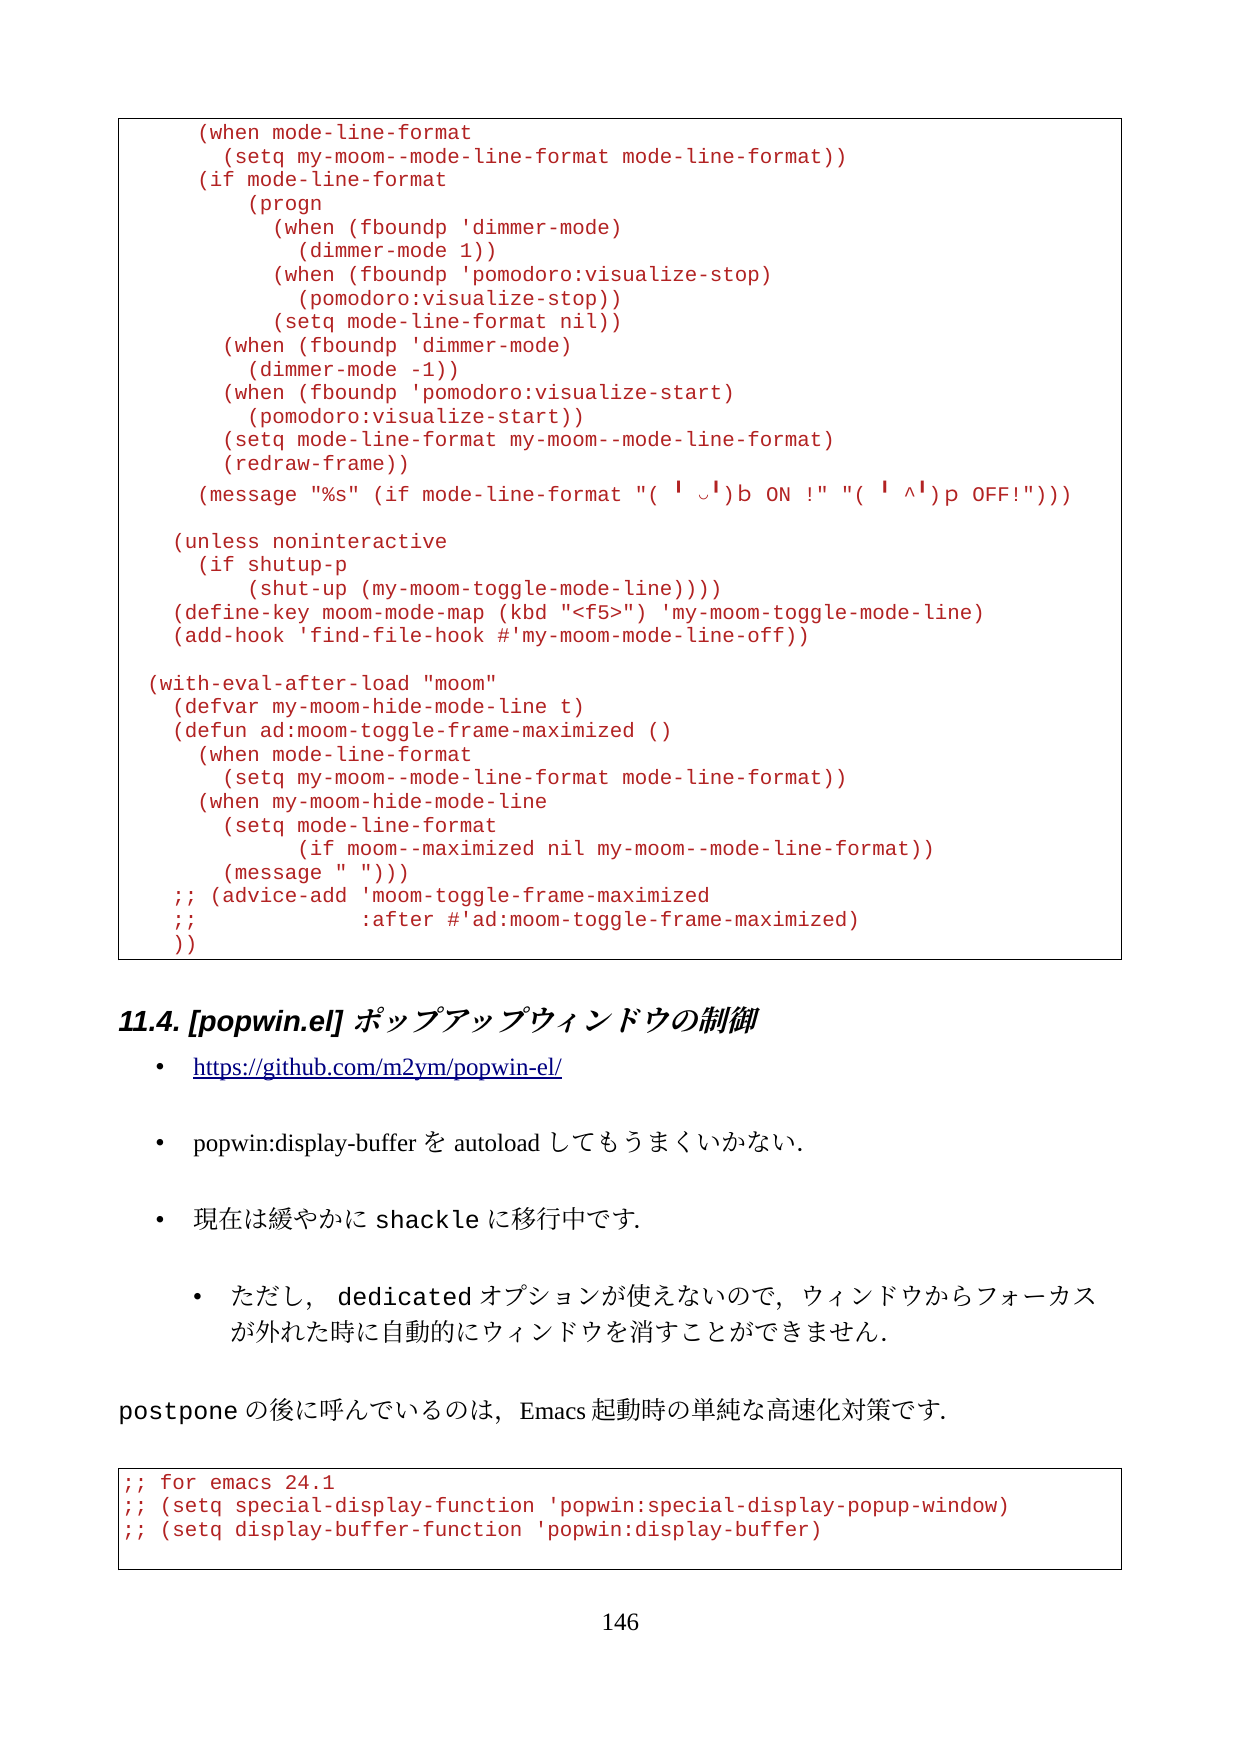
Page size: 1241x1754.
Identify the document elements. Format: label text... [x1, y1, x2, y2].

text (if mode-line-format [119, 165, 1121, 189]
text (if moom--maximized nil my-moom--mode-line-format)) [119, 834, 1121, 858]
list ただし， dedicated オプションが使えないので，ウィンドウからフォーカスが外れた時に自動的にウィンドウを消すことができません． [193, 1277, 1122, 1378]
text postpone の後に呼んでいるのは，Emacs起動時の単純な高速化対策です． [118, 1390, 1122, 1455]
text (when (fboundp 'pomodoro:visualize-start) [119, 378, 1121, 402]
text (when my-moom-hide-mode-line [119, 787, 1121, 811]
text (message "%s" (if mode-line-format "( ╹ ◡╹)ｂ ON !" "( ╹ ^╹)ｐ OFF!"))) [119, 473, 1121, 503]
text (defun ad:moom-toggle-frame-maximized () [119, 716, 1121, 740]
text ;; (setq special-display-function 'popwin:special-display-popup-window) [119, 1491, 1121, 1515]
list 現在は緩やかに shackle に移行中です． [156, 1199, 1122, 1264]
text (redraw-frame)) [119, 449, 1121, 473]
text (setq mode-line-format [119, 811, 1121, 834]
text (when mode-line-format [119, 119, 1121, 142]
text (when mode-line-format [119, 740, 1121, 763]
text (defvar my-moom-hide-mode-line t) [119, 692, 1121, 716]
list popwin:display-buffer を autoload してもうまくいかない． [156, 1122, 1122, 1187]
text (when (fboundp 'pomodoro:visualize-stop) [119, 260, 1121, 284]
list https://github.com/m2ym/popwin-el/ [156, 1052, 1122, 1110]
text (setq mode-line-format nil)) [119, 307, 1121, 331]
text )) [119, 929, 1121, 959]
text (unless noninteractive [119, 527, 1121, 551]
text (setq my-moom--mode-line-format mode-line-format)) [119, 142, 1121, 165]
text ;; (setq display-buffer-function 'popwin:display-buffer) [119, 1515, 1121, 1539]
text (progn [119, 189, 1121, 213]
text (when (fboundp 'dimmer-mode) [119, 331, 1121, 354]
text (dimmer-mode 1)) [119, 236, 1121, 260]
text ;; (advice-add 'moom-toggle-frame-maximized [119, 882, 1121, 905]
text (pomodoro:visualize-stop)) [119, 284, 1121, 307]
text (with-eval-after-load "moom" [119, 669, 1121, 692]
text (shut-up (my-moom-toggle-mode-line)))) [119, 574, 1121, 598]
text (add-hook 'find-file-hook #'my-moom-mode-line-off)) [119, 621, 1121, 645]
text (message " "))) [119, 858, 1121, 882]
subtitle [popwin.el] ポップアップウィンドウの制御 [118, 998, 1122, 1040]
text (when (fboundp 'dimmer-mode) [119, 213, 1121, 236]
text (dimmer-mode -1)) [119, 354, 1121, 378]
text (define-key moom-mode-map (kbd "<f5>") 'my-moom-toggle-mode-line) [119, 598, 1121, 621]
text ;; for emacs 24.1 [119, 1469, 1121, 1491]
text (if shutup-p [119, 551, 1121, 574]
text (setq my-moom--mode-line-format mode-line-format)) [119, 763, 1121, 787]
text ;; :after #'ad:moom-toggle-frame-maximized) [119, 905, 1121, 929]
text (pomodoro:visualize-start)) [119, 402, 1121, 426]
text (setq mode-line-format my-moom--mode-line-format) [119, 426, 1121, 449]
